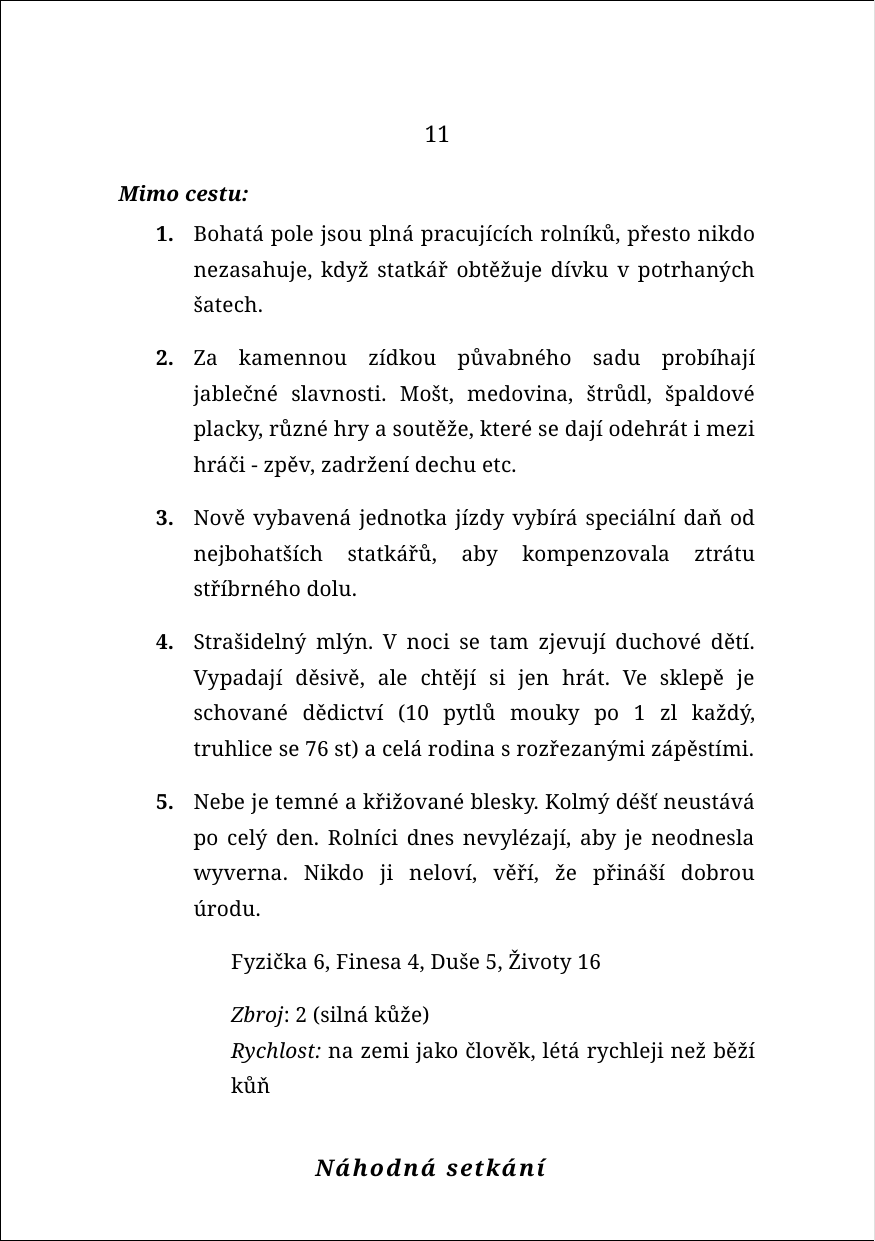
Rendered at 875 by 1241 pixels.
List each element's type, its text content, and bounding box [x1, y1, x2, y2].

list Nově vybavená jednotka jízdy vybírá speciální daň od nejbohatších statkářů, aby kompenzovala ztrátu stříbrného dolu. [156, 503, 756, 603]
subtitle Mimo cestu: [118, 179, 756, 207]
list Fyzička 6, Finesa 4, Duše 5, Životy 16 [193, 947, 756, 976]
list Zbroj: 2 (silná kůže) Rychlost: na zemi jako člověk, létá rychleji než běží kůň [193, 1000, 756, 1100]
list Za kamennou zídkou půvabného sadu probíhají jablečné slavnosti. Mošt, medovina, štrůdl, špaldové placky, různé hry a soutěže, které se dají odehrát i mezi hráči - zpěv, zadržení dechu etc. [156, 343, 756, 478]
list Nebe je temné a křižované blesky. Kolmý déšť neustává po celý den. Rolníci dnes nevylézají, aby je neodnesla wyverna. Nikdo ji neloví, věří, že přináší dobrou úrodu. [156, 787, 756, 922]
list Bohatá pole jsou plná pracujících rolníků, přesto nikdo nezasahuje, když statkář obtěžuje dívku v potrhaných šatech. [156, 219, 756, 319]
list Strašidelný mlýn. V noci se tam zjevují duchové dětí. Vypadají děsivě, ale chtějí si jen hrát. Ve sklepě je schované dědictví (10 pytlů mouky po 1 zl každý, truhlice se 76 st) a celá rodina s rozřezanými zápěstími. [156, 627, 756, 762]
